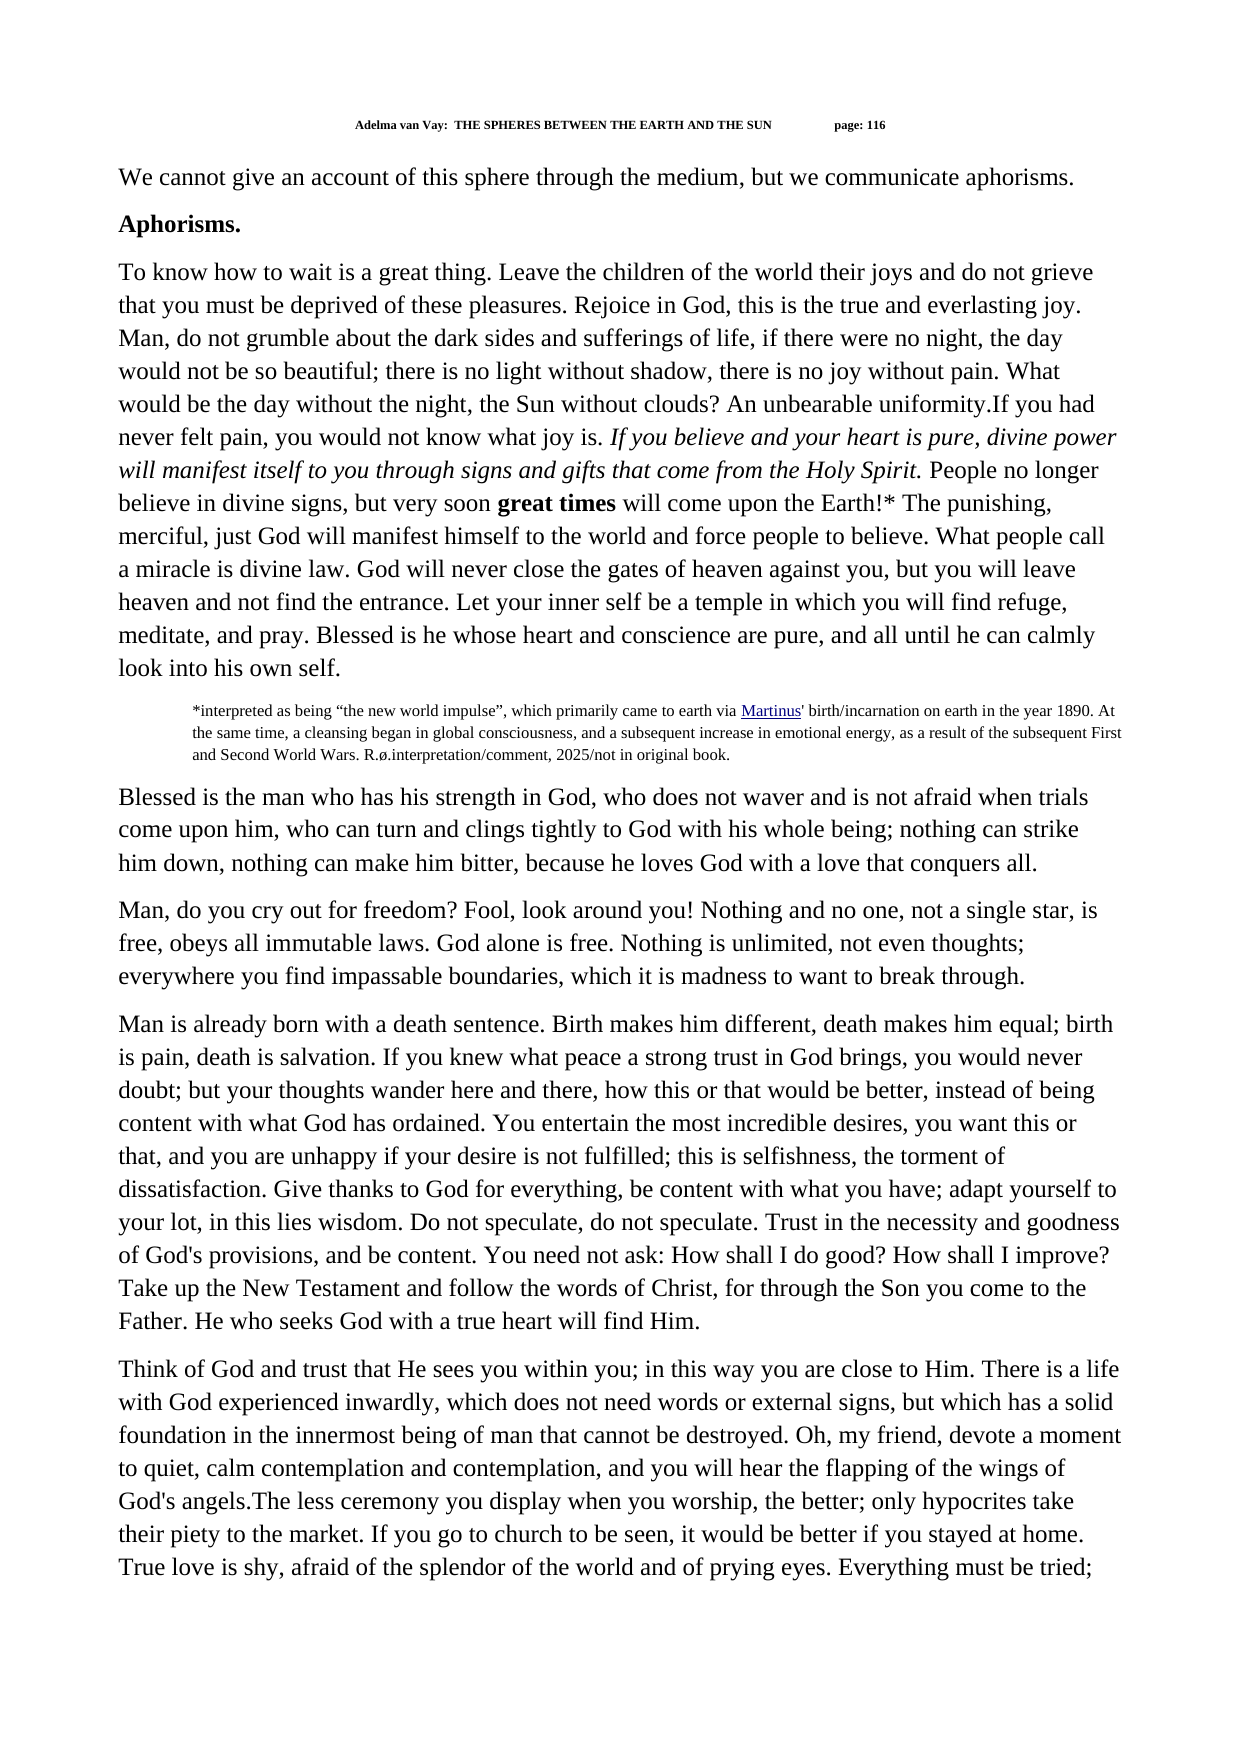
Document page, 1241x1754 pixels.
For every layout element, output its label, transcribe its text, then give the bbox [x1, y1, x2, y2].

text *interpreted as being “the new world impulse”, which primarily came to earth via Martinus' birth/incarnation on earth in the year 1890. At the same time, a cleansing began in global consciousness, and a subsequent increase in emotional energy, as a result of the subsequent First and Second World Wars. R.ø.interpretation/comment, 2025/not in original book. [192, 701, 1122, 764]
text Aphorisms. [118, 209, 1122, 238]
text To know how to wait is a great thing. Leave the children of the world their joys and do not grieve that you must be deprived of these pleasures. Rejoice in God, this is the true and everlasting joy. Man, do not grumble about the dark sides and sufferings of life, if there were no night, the day would not be so beautiful; there is no light without shadow, there is no joy without pain. What would be the day without the night, the Sun without clouds? An unbearable uniformity.If you had never felt pain, you would not know what joy is. If you believe and your heart is pure, divine power will manifest itself to you through signs and gifts that come from the Holy Spirit. People no longer believe in divine signs, but very soon great times will come upon the Earth!* The punishing, merciful, just God will manifest himself to the world and force people to believe. What people call a miracle is divine law. God will never close the gates of heaven against you, but you will leave heaven and not find the entrance. Let your inner self be a temple in which you will find refuge, meditate, and pray. Blessed is he whose heart and conscience are pure, and all until he can calmly look into his own self. [118, 257, 1122, 682]
text Man, do you cry out for freedom? Fool, look around you! Nothing and no one, not a single star, is free, obeys all immutable laws. God alone is free. Nothing is unlimited, not even thoughts; everywhere you find impassable boundaries, which it is madness to want to break through. [118, 895, 1122, 990]
text Think of God and trust that He sees you within you; in this way you are close to Him. There is a life with God experienced inwardly, which does not need words or external signs, but which has a solid foundation in the innermost being of man that cannot be destroyed. Oh, my friend, devote a moment to quiet, calm contemplation and contemplation, and you will hear the flapping of the wings of God's angels.The less ceremony you display when you worship, the better; only hypocrites take their piety to the market. If you go to church to be seen, it would be better if you stayed at home. True love is shy, afraid of the splendor of the world and of prying eyes. Everything must be tried; [118, 1354, 1122, 1581]
text We cannot give an account of this sphere through the medium, but we communicate aphorisms. [118, 162, 1122, 191]
text Blessed is the man who has his strength in God, who does not waver and is not afraid when trials come upon him, who can turn and clings tightly to God with his whole being; nothing can strike him down, nothing can make him bitter, because he loves God with a love that conquers all. [118, 782, 1122, 876]
text Man is already born with a death sentence. Birth makes him different, death makes him equal; birth is pain, death is salvation. If you knew what peace a strong trust in God brings, you would never doubt; but your thoughts wander here and there, how this or that would be better, instead of being content with what God has ordained. You entertain the most incredible desires, you want this or that, and you are unhappy if your desire is not fulfilled; this is selfishness, the torment of dissatisfaction. Give thanks to God for everything, be content with what you have; adapt yourself to your lot, in this lies wisdom. Do not speculate, do not speculate. Trust in the necessity and goodness of God's provisions, and be content. You need not ask: How shall I do good? How shall I improve? Take up the New Testament and follow the words of Christ, for through the Son you come to the Father. He who seeks God with a true heart will find Him. [118, 1009, 1122, 1335]
